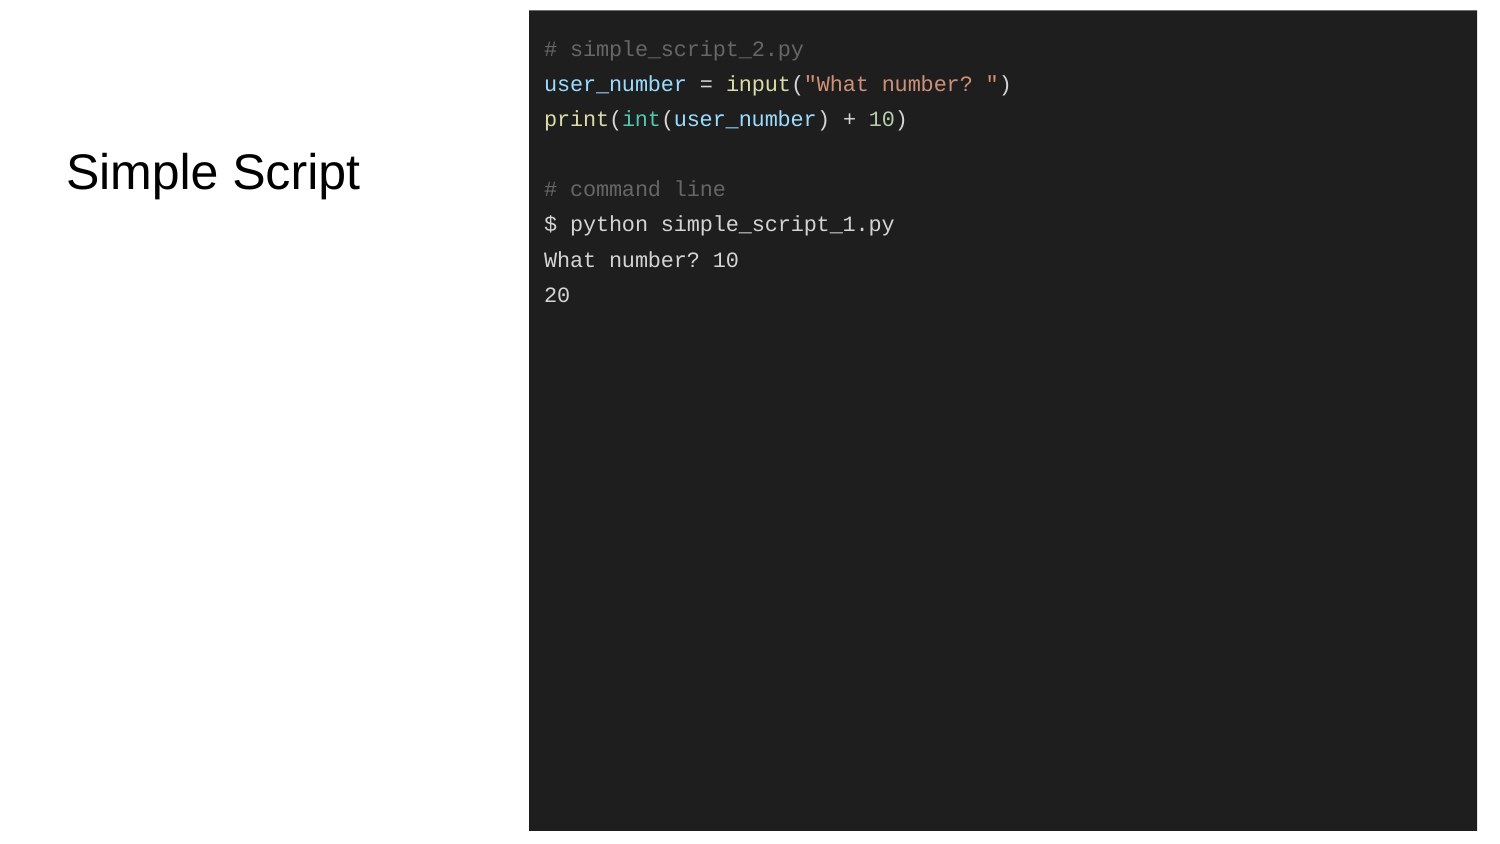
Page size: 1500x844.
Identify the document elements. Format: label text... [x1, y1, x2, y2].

list # simple_script_2.py user_number = input("What number? ") print(int(user_number) + 10) # command line $ python simple_script_1.py What number? 10 20 [529, 10, 1478, 831]
title Simple Script [51, 91, 512, 216]
